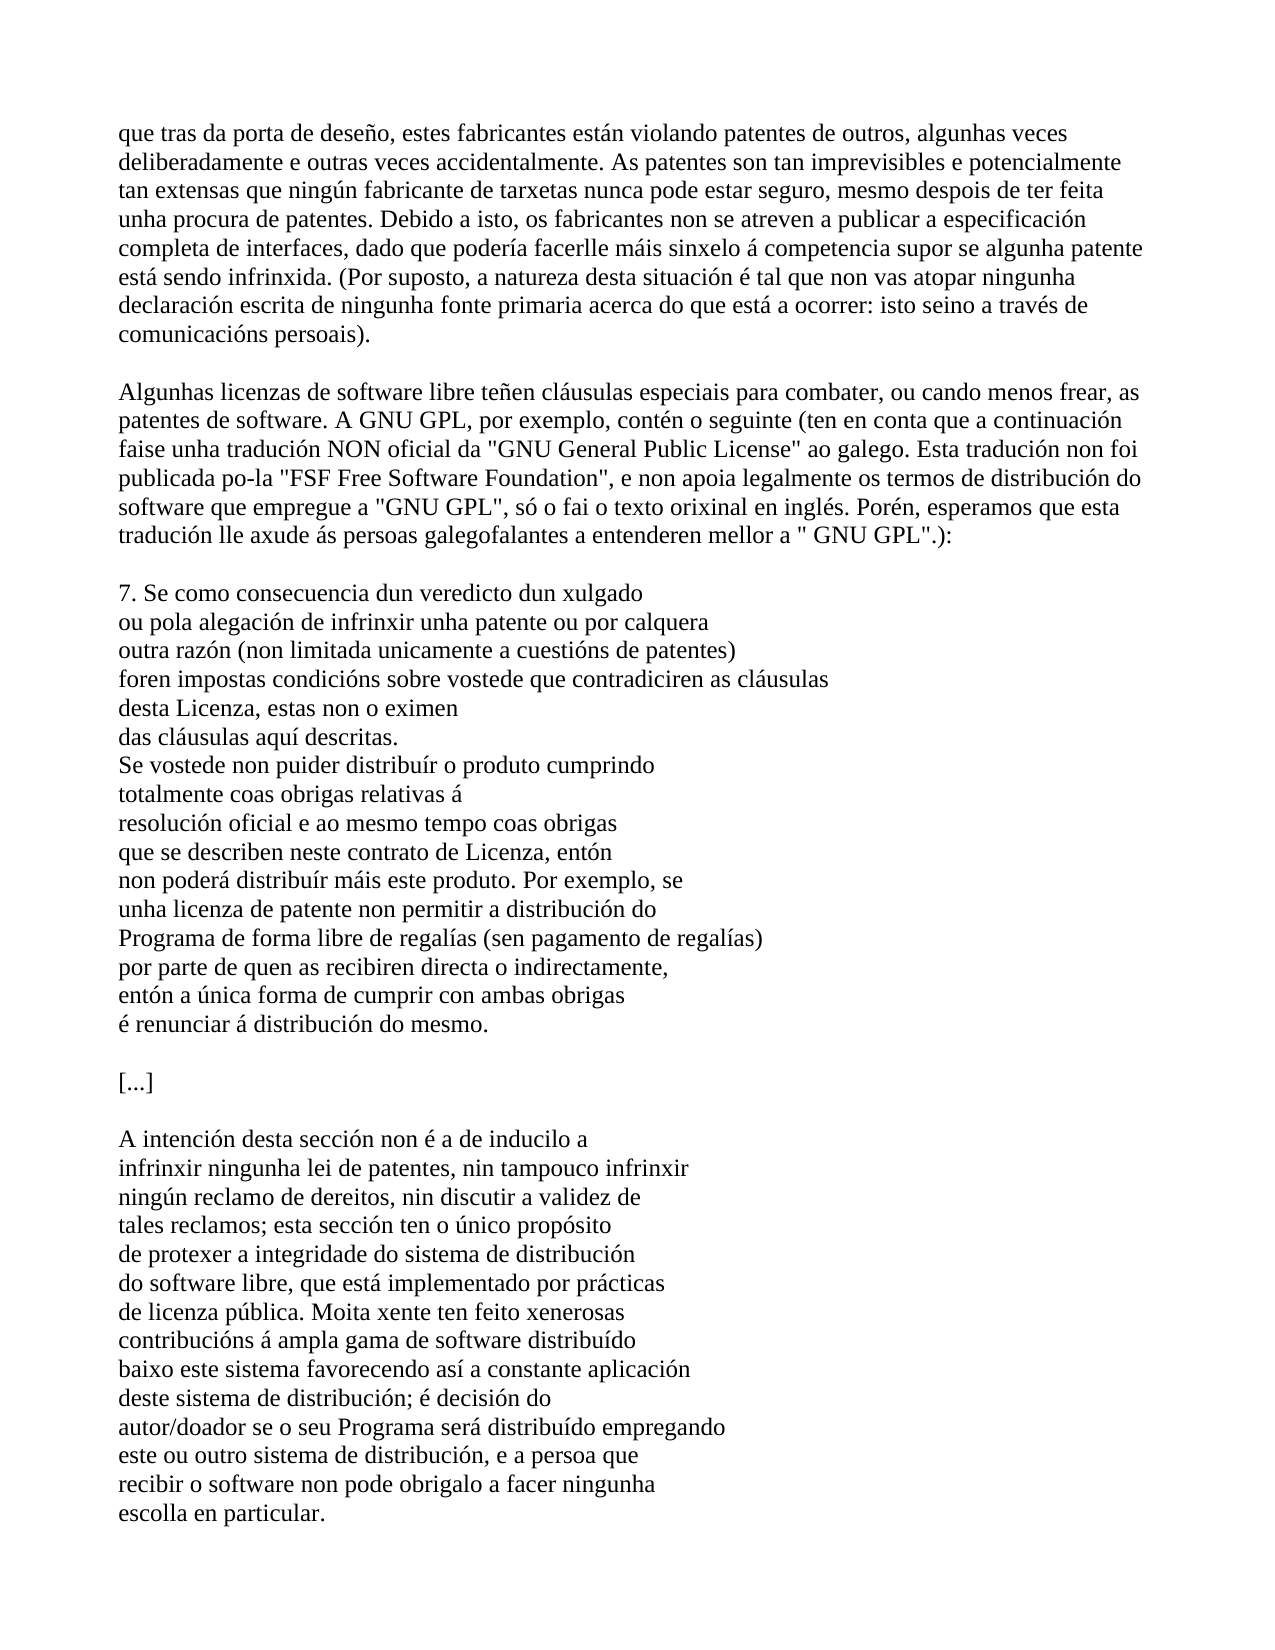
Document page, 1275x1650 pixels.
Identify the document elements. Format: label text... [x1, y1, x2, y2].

text este ou outro sistema de distribución, e a persoa que [118, 1441, 1157, 1469]
text Algunhas licenzas de software libre teñen cláusulas especiais para combater, ou cando menos frear, as patentes de software. A GNU GPL, por exemplo, contén o seguinte (ten en conta que a continuación faise unha tradución NON oficial da "GNU General Public License" ao galego. Esta tradución non foi publicada po-la "FSF Free Software Foundation", e non apoia legalmente os termos de distribución do software que empregue a "GNU GPL", só o fai o texto orixinal en inglés. Porén, esperamos que esta tradución lle axude ás persoas galegofalantes a entenderen mellor a " GNU GPL".): [118, 377, 1157, 549]
text entón a única forma de cumprir con ambas obrigas [118, 981, 1157, 1009]
text escolla en particular. [118, 1498, 1157, 1527]
text das cláusulas aquí descritas. [118, 722, 1157, 751]
text 7. Se como consecuencia dun veredicto dun xulgado [118, 578, 1157, 607]
text non poderá distribuír máis este produto. Por exemplo, se [118, 866, 1157, 894]
text desta Licenza, estas non o eximen [118, 693, 1157, 722]
text totalmente coas obrigas relativas á [118, 779, 1157, 808]
text A intención desta sección non é a de inducilo a [118, 1124, 1157, 1153]
text ou pola alegación de infrinxir unha patente ou por calquera [118, 607, 1157, 636]
text é renunciar á distribución do mesmo. [118, 1009, 1157, 1038]
text por parte de quen as recibiren directa o indirectamente, [118, 952, 1157, 981]
text ningún reclamo de dereitos, nin discutir a validez de [118, 1182, 1157, 1211]
text foren impostas condicións sobre vostede que contradiciren as cláusulas [118, 664, 1157, 693]
text [...] [118, 1067, 1157, 1096]
text que tras da porta de deseño, estes fabricantes están violando patentes de outros, algunhas veces deliberadamente e outras veces accidentalmente. As patentes son tan imprevisibles e potencialmente tan extensas que ningún fabricante de tarxetas nunca pode estar seguro, mesmo despois de ter feita unha procura de patentes. Debido a isto, os fabricantes non se atreven a publicar a especificación completa de interfaces, dado que podería facerlle máis sinxelo á competencia supor se algunha patente está sendo infrinxida. (Por suposto, a natureza desta situación é tal que non vas atopar ningunha declaración escrita de ningunha fonte primaria acerca do que está a ocorrer: isto seino a través de comunicacións persoais). [118, 118, 1157, 348]
text baixo este sistema favorecendo así a constante aplicación [118, 1354, 1157, 1383]
text de licenza pública. Moita xente ten feito xenerosas [118, 1297, 1157, 1326]
text unha licenza de patente non permitir a distribución do [118, 894, 1157, 923]
text outra razón (non limitada unicamente a cuestións de patentes) [118, 636, 1157, 664]
text autor/doador se o seu Programa será distribuído empregando [118, 1412, 1157, 1441]
text recibir o software non pode obrigalo a facer ningunha [118, 1469, 1157, 1498]
text de protexer a integridade do sistema de distribución [118, 1239, 1157, 1268]
text tales reclamos; esta sección ten o único propósito [118, 1211, 1157, 1239]
text contribucións á ampla gama de software distribuído [118, 1326, 1157, 1354]
text Se vostede non puider distribuír o produto cumprindo [118, 751, 1157, 779]
text deste sistema de distribución; é decisión do [118, 1383, 1157, 1412]
text resolución oficial e ao mesmo tempo coas obrigas [118, 808, 1157, 837]
text do software libre, que está implementado por prácticas [118, 1268, 1157, 1297]
text que se describen neste contrato de Licenza, entón [118, 837, 1157, 866]
text infrinxir ningunha lei de patentes, nin tampouco infrinxir [118, 1153, 1157, 1182]
text Programa de forma libre de regalías (sen pagamento de regalías) [118, 923, 1157, 952]
